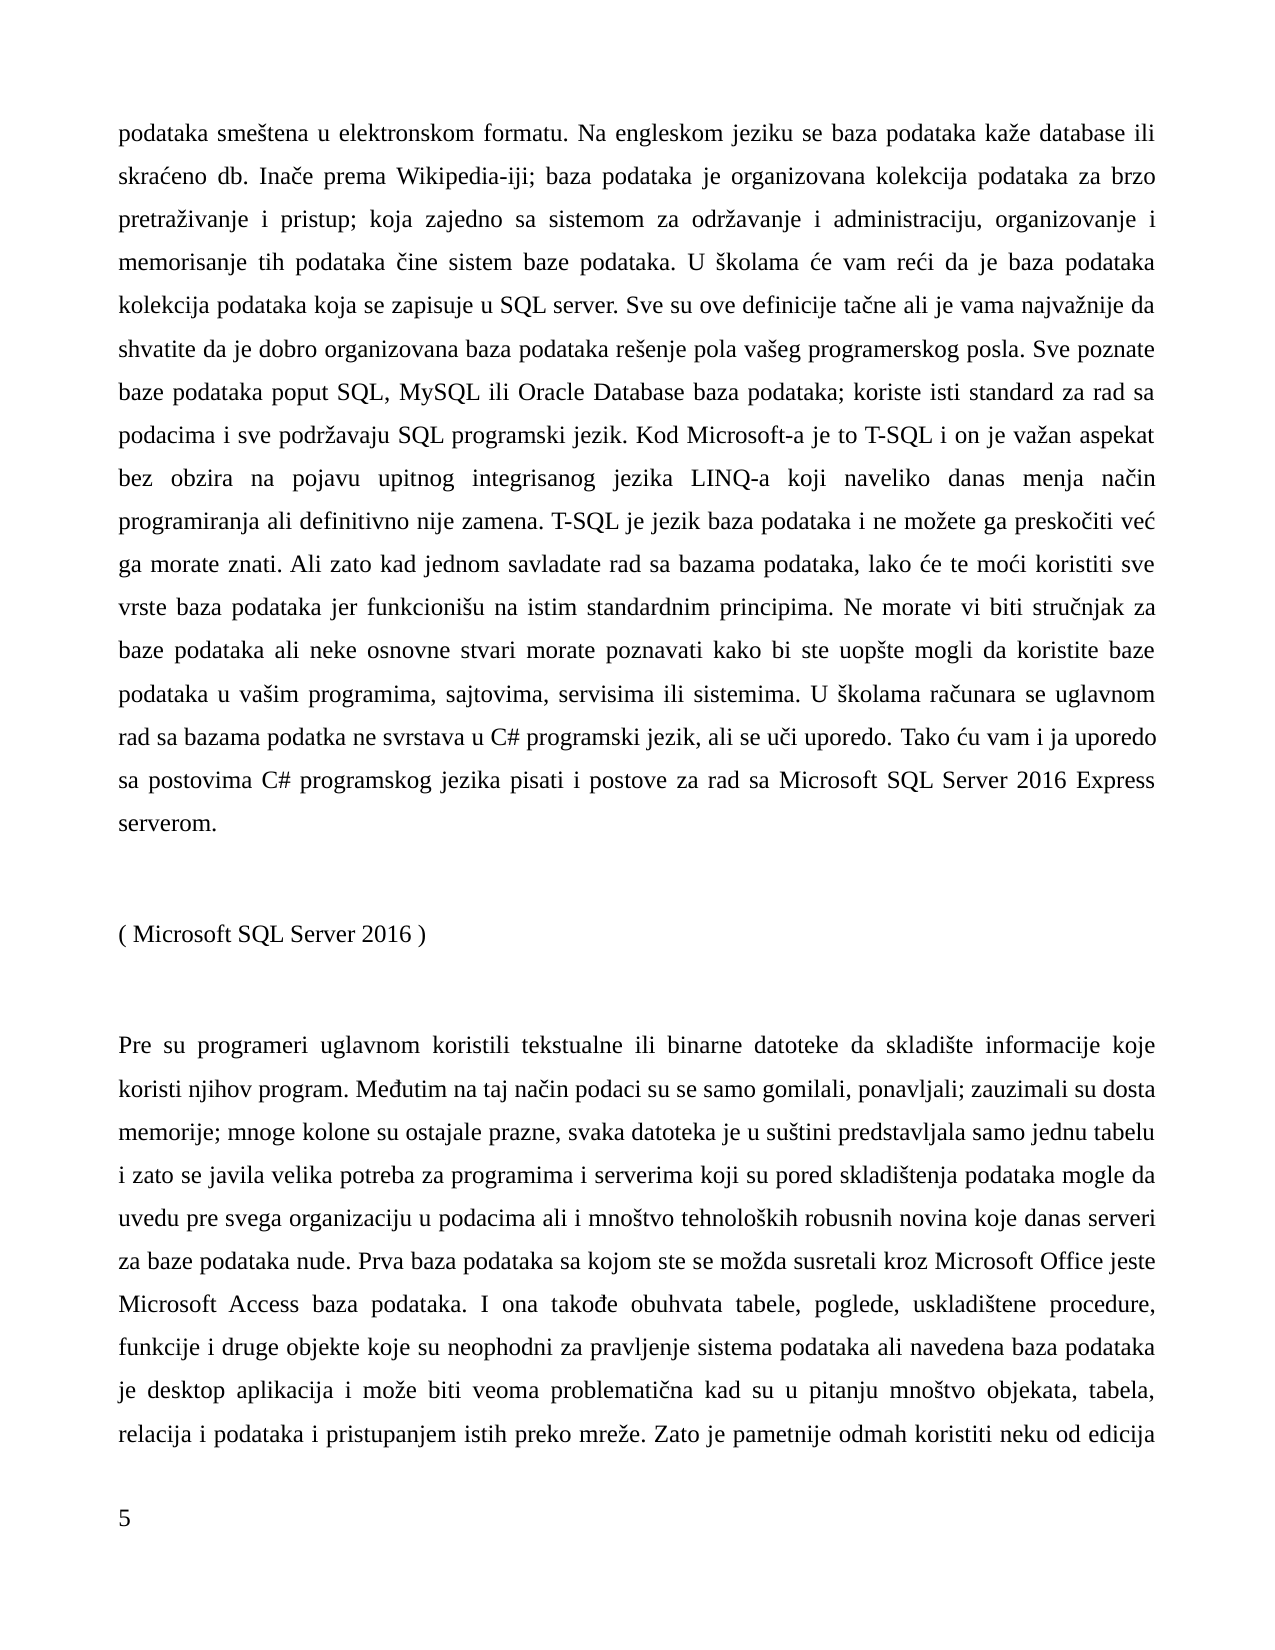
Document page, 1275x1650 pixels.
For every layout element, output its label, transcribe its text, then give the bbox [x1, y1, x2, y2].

text podataka smeštena u elektronskom formatu. Na engleskom jeziku se baza podataka kaže database ili skraćeno db. Inače prema Wikipedia-iji; baza podataka je organizovana kolekcija podataka za brzo pretraživanje i pristup; koja zajedno sa sistemom za održavanje i administraciju, organizovanje i memorisanje tih podataka čine sistem baze podataka. U školama će vam reći da je baza podataka kolekcija podataka koja se zapisuje u SQL server. Sve su ove definicije tačne ali je vama najvažnije da shvatite da je dobro organizovana baza podataka rešenje pola vašeg programerskog posla. Sve poznate baze podataka poput SQL, MySQL ili Oracle Database baza podataka; koriste isti standard za rad sa podacima i sve podržavaju SQL programski jezik. Kod Microsoft-a je to T-SQL i on je važan aspekat bez obzira na pojavu upitnog integrisanog jezika LINQ-a koji naveliko danas menja način programiranja ali definitivno nije zamena. T-SQL je jezik baza podataka i ne možete ga preskočiti već ga morate znati. Ali zato kad jednom savladate rad sa bazama podataka, lako će te moći koristiti sve vrste baza podataka jer funkcionišu na istim standardnim principima. Ne morate vi biti stručnjak za baze podataka ali neke osnovne stvari morate poznavati kako bi ste uopšte mogli da koristite baze podataka u vašim programima, sajtovima, servisima ili sistemima. U školama računara se uglavnom rad sa bazama podatka ne svrstava u C# programski jezik, ali se uči uporedo. Tako ću vam i ja uporedo sa postovima C# programskog jezika pisati i postove za rad sa Microsoft SQL Server 2016 Express serverom. [118, 118, 1157, 837]
text Pre su programeri uglavnom koristili tekstualne ili binarne datoteke da skladište informacije koje koristi njihov program. Međutim na taj način podaci su se samo gomilali, ponavljali; zauzimali su dosta memorije; mnoge kolone su ostajale prazne, svaka datoteka je u suštini predstavljala samo jednu tabelu i zato se javila velika potreba za programima i serverima koji su pored skladištenja podataka mogle da uvedu pre svega organizaciju u podacima ali i mnoštvo tehnoloških robusnih novina koje danas serveri za baze podataka nude. Prva baza podataka sa kojom ste se možda susretali kroz Microsoft Office jeste Microsoft Access baza podataka. I ona takođe obuhvata tabele, poglede, uskladištene procedure, funkcije i druge objekte koje su neophodni za pravljenje sistema podataka ali navedena baza podataka je desktop aplikacija i može biti veoma problematična kad su u pitanju mnoštvo objekata, tabela, relacija i podataka i pristupanjem istih preko mreže. Zato je pametnije odmah koristiti neku od edicija [118, 1031, 1157, 1447]
subtitle ( Microsoft SQL Server 2016 ) [118, 919, 1157, 948]
